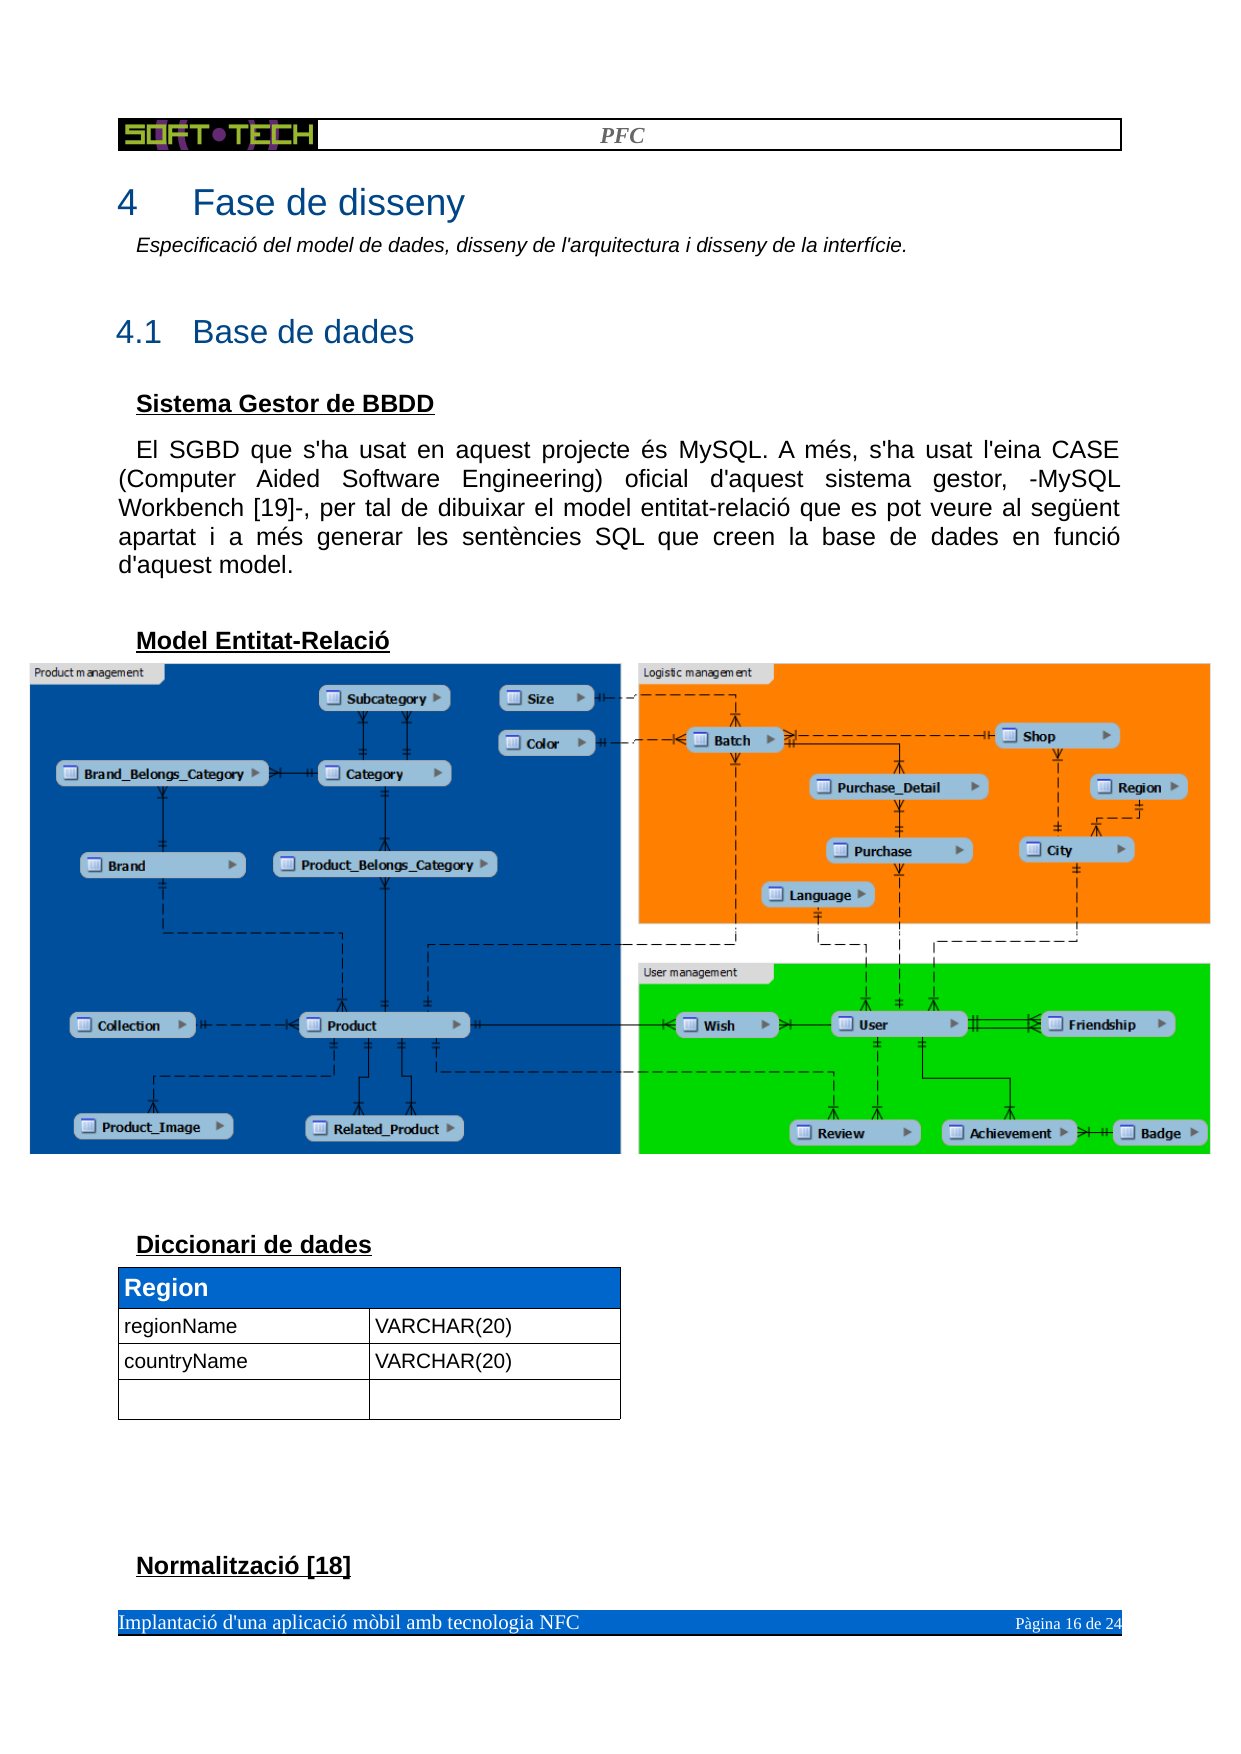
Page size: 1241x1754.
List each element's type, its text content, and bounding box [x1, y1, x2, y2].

text Sistema Gestor de BBDD [118, 389, 1122, 417]
text Model Entitat-Relació [118, 626, 1122, 655]
text El SGBD que s'ha usat en aquest projecte és MySQL. A més, s'ha usat l'eina CASE (Computer Aided Software Engineering) oficial d'aquest sistema gestor, -MySQL Workbench [19]-, per tal de dibuixar el model entitat-relació que es pot veure al següent apartat i a més generar les sentències SQL que creen la base de dades en funció d'aquest model. [118, 435, 1122, 579]
picture [29, 663, 1211, 1154]
table_cell [119, 1380, 369, 1419]
text Normalització [18] [118, 1551, 1122, 1579]
text Diccionari de dades [118, 1230, 1122, 1258]
text Especificació del model de dades, disseny de l'arquitectura i disseny de la interfície. [118, 232, 1122, 256]
table_cell [370, 1380, 620, 1419]
table_cell VARCHAR(20) [370, 1309, 620, 1343]
table_header Region [119, 1268, 620, 1308]
picture [120, 120, 318, 150]
table_cell VARCHAR(20) [370, 1344, 620, 1379]
table_cell regionName [119, 1309, 369, 1343]
table_cell countryName [119, 1344, 369, 1379]
subtitle Fase de disseny [106, 181, 1122, 224]
subtitle Base de dades [106, 312, 1122, 350]
